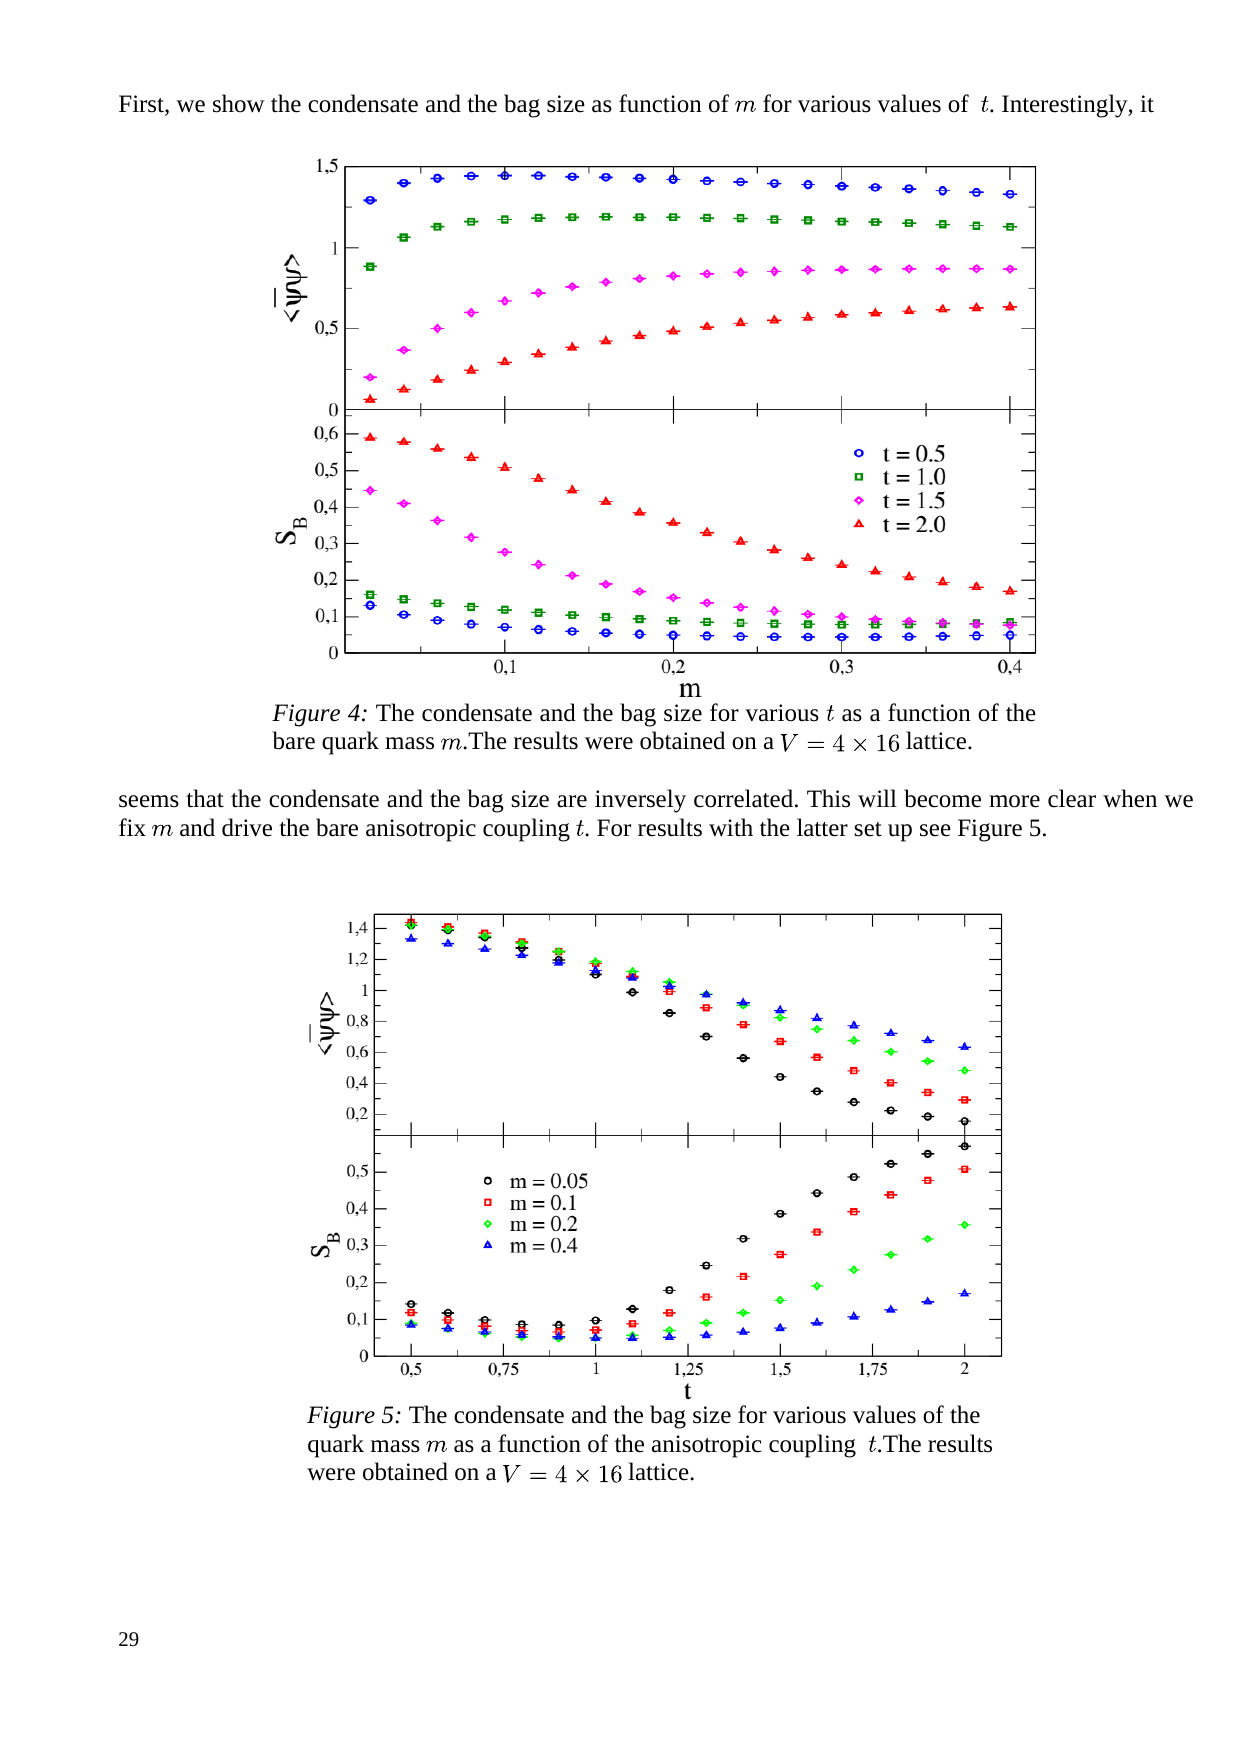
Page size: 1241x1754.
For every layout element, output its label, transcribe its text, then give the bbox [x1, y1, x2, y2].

text seems that the condensate and the bag size are inversely correlated. This will become more clear when we fix and drive the bare anisotropic coupling . For results with the latter set up see Figure 5. [118, 784, 1196, 841]
text Figure 5: The condensate and the bag size for various values of the quark mass as a function of the anisotropic coupling .The results were obtained on a lattice. [307, 1400, 1003, 1486]
text [272, 144, 1036, 156]
text [307, 900, 1003, 912]
text First, we show the condensate and the bag size as function of for various values of . Interestingly, it [118, 89, 1196, 117]
picture [307, 912, 1003, 1400]
picture [272, 156, 1037, 698]
text Figure 4: The condensate and the bag size for various as a function of the bare quark mass .The results were obtained on a lattice. [272, 698, 1036, 755]
